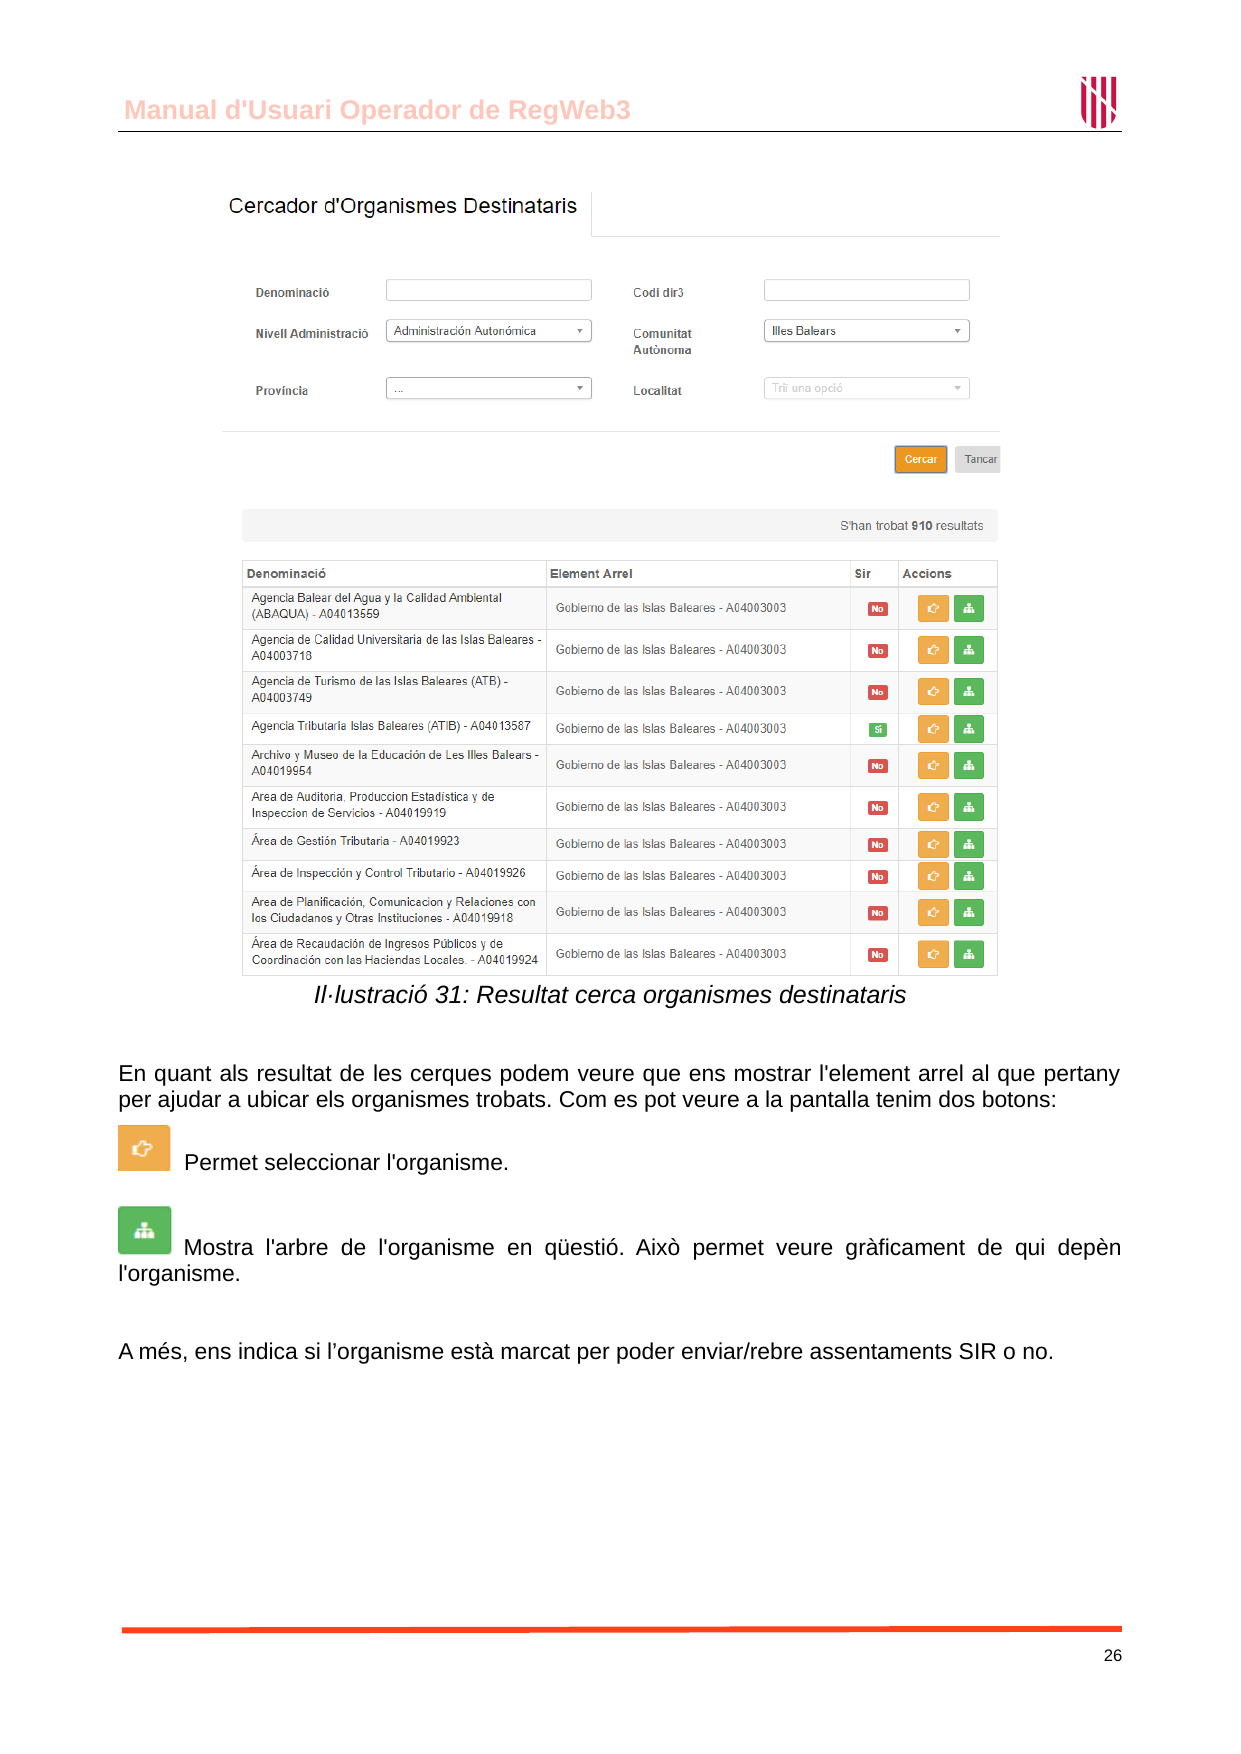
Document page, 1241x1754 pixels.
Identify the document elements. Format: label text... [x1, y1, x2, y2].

text Permet seleccionar l'organisme. [118, 1125, 1122, 1175]
picture [118, 1125, 172, 1171]
text En quant als resultat de les cerques podem veure que ens mostrar l'element arrel al que pertany per ajudar a ubicar els organismes trobats. Com es pot veure a la pantalla tenim dos botons: [118, 1060, 1122, 1113]
text A més, ens indica si l’organisme està marcat per poder enviar/rebre assentaments SIR o no. [118, 1338, 1122, 1364]
picture [222, 192, 1001, 980]
text Il·lustració 31: Resultat cerca organismes destinataris [118, 980, 1105, 1009]
picture [1078, 74, 1119, 130]
picture [118, 1205, 172, 1256]
text Mostra l'arbre de l'organisme en qüestió. Això permet veure gràficament de qui depèn l'organisme. [118, 1205, 1122, 1286]
